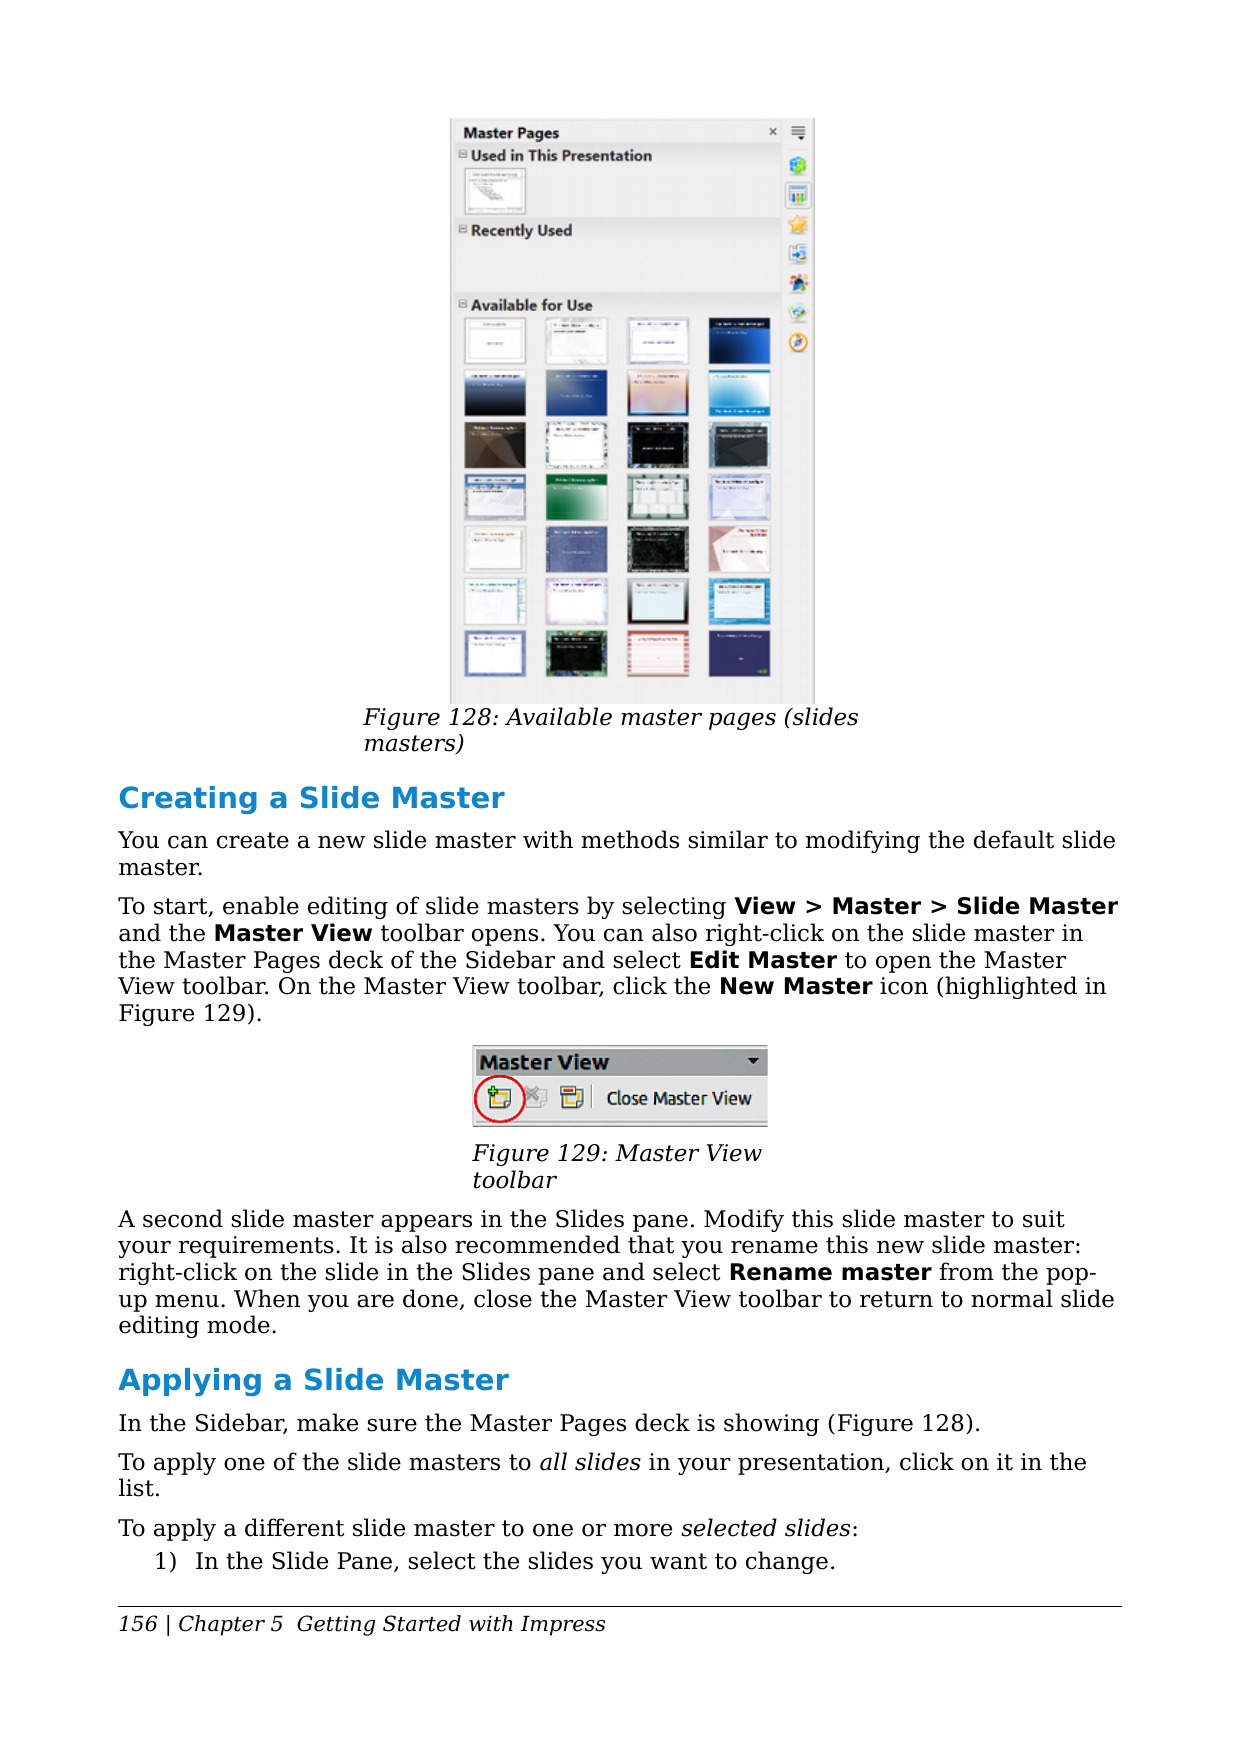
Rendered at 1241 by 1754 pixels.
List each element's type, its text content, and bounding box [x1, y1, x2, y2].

text To start, enable editing of slide masters by selecting View > Master > Slide Master and the Master View toolbar opens. You can also right-click on the slide master in the Master Pages deck of the Sidebar and select Edit Master to open the Master View toolbar. On the Master View toolbar, click the New Master icon (highlighted in Figure 129). [118, 893, 1122, 1027]
text In the Sidebar, make sure the Master Pages deck is showing (Figure 128). [118, 1410, 1122, 1436]
picture [449, 118, 815, 704]
text Figure 128: Available master pages (slides masters) [363, 704, 901, 757]
list To apply a different slide master to one or more selected slides: [118, 1515, 1122, 1541]
text To apply one of the slide masters to all slides in your presentation, click on it in the list. [118, 1449, 1122, 1502]
subtitle Applying a Slide Master [118, 1363, 1122, 1397]
text Figure 129: Master View toolbar [472, 1140, 768, 1193]
picture [472, 1045, 768, 1128]
list In the Slide Pane, select the slides you want to change. [177, 1548, 1122, 1574]
subtitle Creating a Slide Master [118, 781, 1122, 815]
text You can create a new slide master with methods similar to modifying the default slide master. [118, 828, 1122, 881]
text A second slide master appears in the Slides pane. Modify this slide master to suit your requirements. It is also recommended that you rename this new slide master: right-click on the slide in the Slides pane and select Rename master from the pop-up menu. When you are done, close the Master View toolbar to return to normal slide editing mode. [118, 1206, 1122, 1339]
